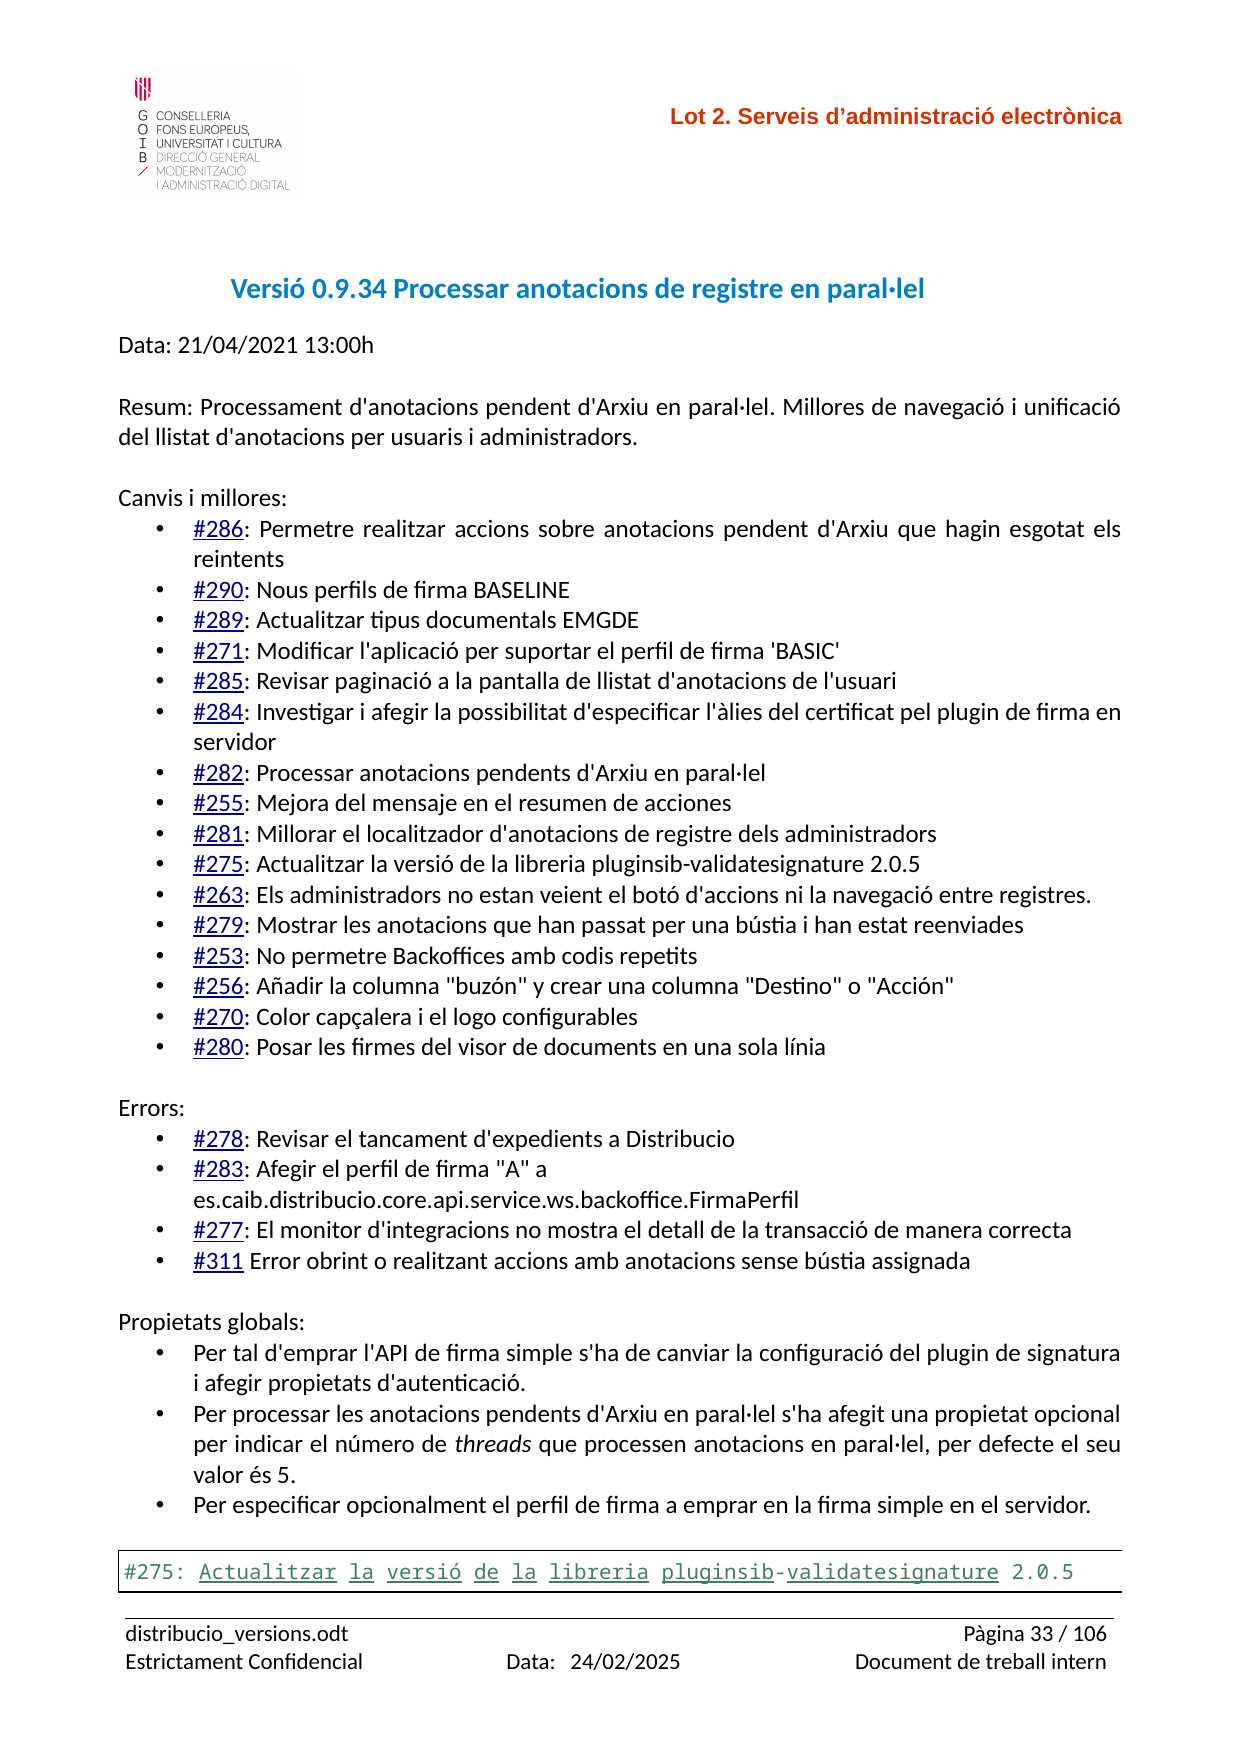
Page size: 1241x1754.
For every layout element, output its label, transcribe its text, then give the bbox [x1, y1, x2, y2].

list #289: Actualitzar tipus documentals EMGDE [156, 604, 1122, 635]
list #286: Permetre realitzar accions sobre anotacions pendent d'Arxiu que hagin esgotat els reintents [156, 513, 1122, 574]
list #280: Posar les firmes del visor de documents en una sola línia [156, 1032, 1122, 1062]
list #275: Actualitzar la versió de la libreria pluginsib-validatesignature 2.0.5 [156, 848, 1122, 879]
list #270: Color capçalera i el logo configurables [156, 1001, 1122, 1032]
list #255: Mejora del mensaje en el resumen de acciones [156, 787, 1122, 818]
text Data: 21/04/2021 13:00h [118, 329, 1122, 360]
list #281: Millorar el localitzador d'anotacions de registre dels administradors [156, 818, 1122, 848]
table_header #275: Actualitzar la versió de la libreria pluginsib-validatesignature 2.0.5 [119, 1551, 1122, 1591]
list #256: Añadir la columna "buzón" y crear una columna "Destino" o "Acción" [156, 971, 1122, 1001]
list #271: Modificar l'aplicació per suportar el perfil de firma 'BASIC' [156, 635, 1122, 665]
list Per tal d'emprar l'API de firma simple s'ha de canviar la configuració del plugin de signatura i afegir propietats d'autenticació. [156, 1337, 1122, 1398]
list #290: Nous perfils de firma BASELINE [156, 574, 1122, 604]
picture [126, 70, 299, 197]
list Per especificar opcionalment el perfil de firma a emprar en la firma simple en el servidor. [156, 1489, 1122, 1520]
text Canvis i millores: [118, 482, 1122, 513]
list #282: Processar anotacions pendents d'Arxiu en paral·lel [156, 757, 1122, 787]
subtitle Versió 0.9.34 Processar anotacions de registre en paral·lel [153, 270, 1122, 306]
list #253: No permetre Backoffices amb codis repetits [156, 940, 1122, 971]
list #285: Revisar paginació a la pantalla de llistat d'anotacions de l'usuari [156, 665, 1122, 696]
list #278: Revisar el tancament d'expedients a Distribucio [156, 1123, 1122, 1154]
list #311 Error obrint o realitzant accions amb anotacions sense bústia assignada [156, 1245, 1122, 1276]
text Errors: [118, 1093, 1122, 1123]
list #279: Mostrar les anotacions que han passat per una bústia i han estat reenviades [156, 909, 1122, 940]
list #263: Els administradors no estan veient el botó d'accions ni la navegació entre registres. [156, 879, 1122, 909]
text Resum: Processament d'anotacions pendent d'Arxiu en paral·lel. Millores de navegació i unificació del llistat d'anotacions per usuaris i administradors. [118, 391, 1122, 452]
list #277: El monitor d'integracions no mostra el detall de la transacció de manera correcta [156, 1215, 1122, 1245]
list #284: Investigar i afegir la possibilitat d'especificar l'àlies del certificat pel plugin de firma en servidor [156, 696, 1122, 757]
list #283: Afegir el perfil de firma "A" a es.caib.distribucio.core.api.service.ws.backoffice.FirmaPerfil [156, 1154, 1122, 1215]
list Per processar les anotacions pendents d'Arxiu en paral·lel s'ha afegit una propietat opcional per indicar el número de threads que processen anotacions en paral·lel, per defecte el seu valor és 5. [156, 1398, 1122, 1489]
text Propietats globals: [118, 1306, 1122, 1337]
